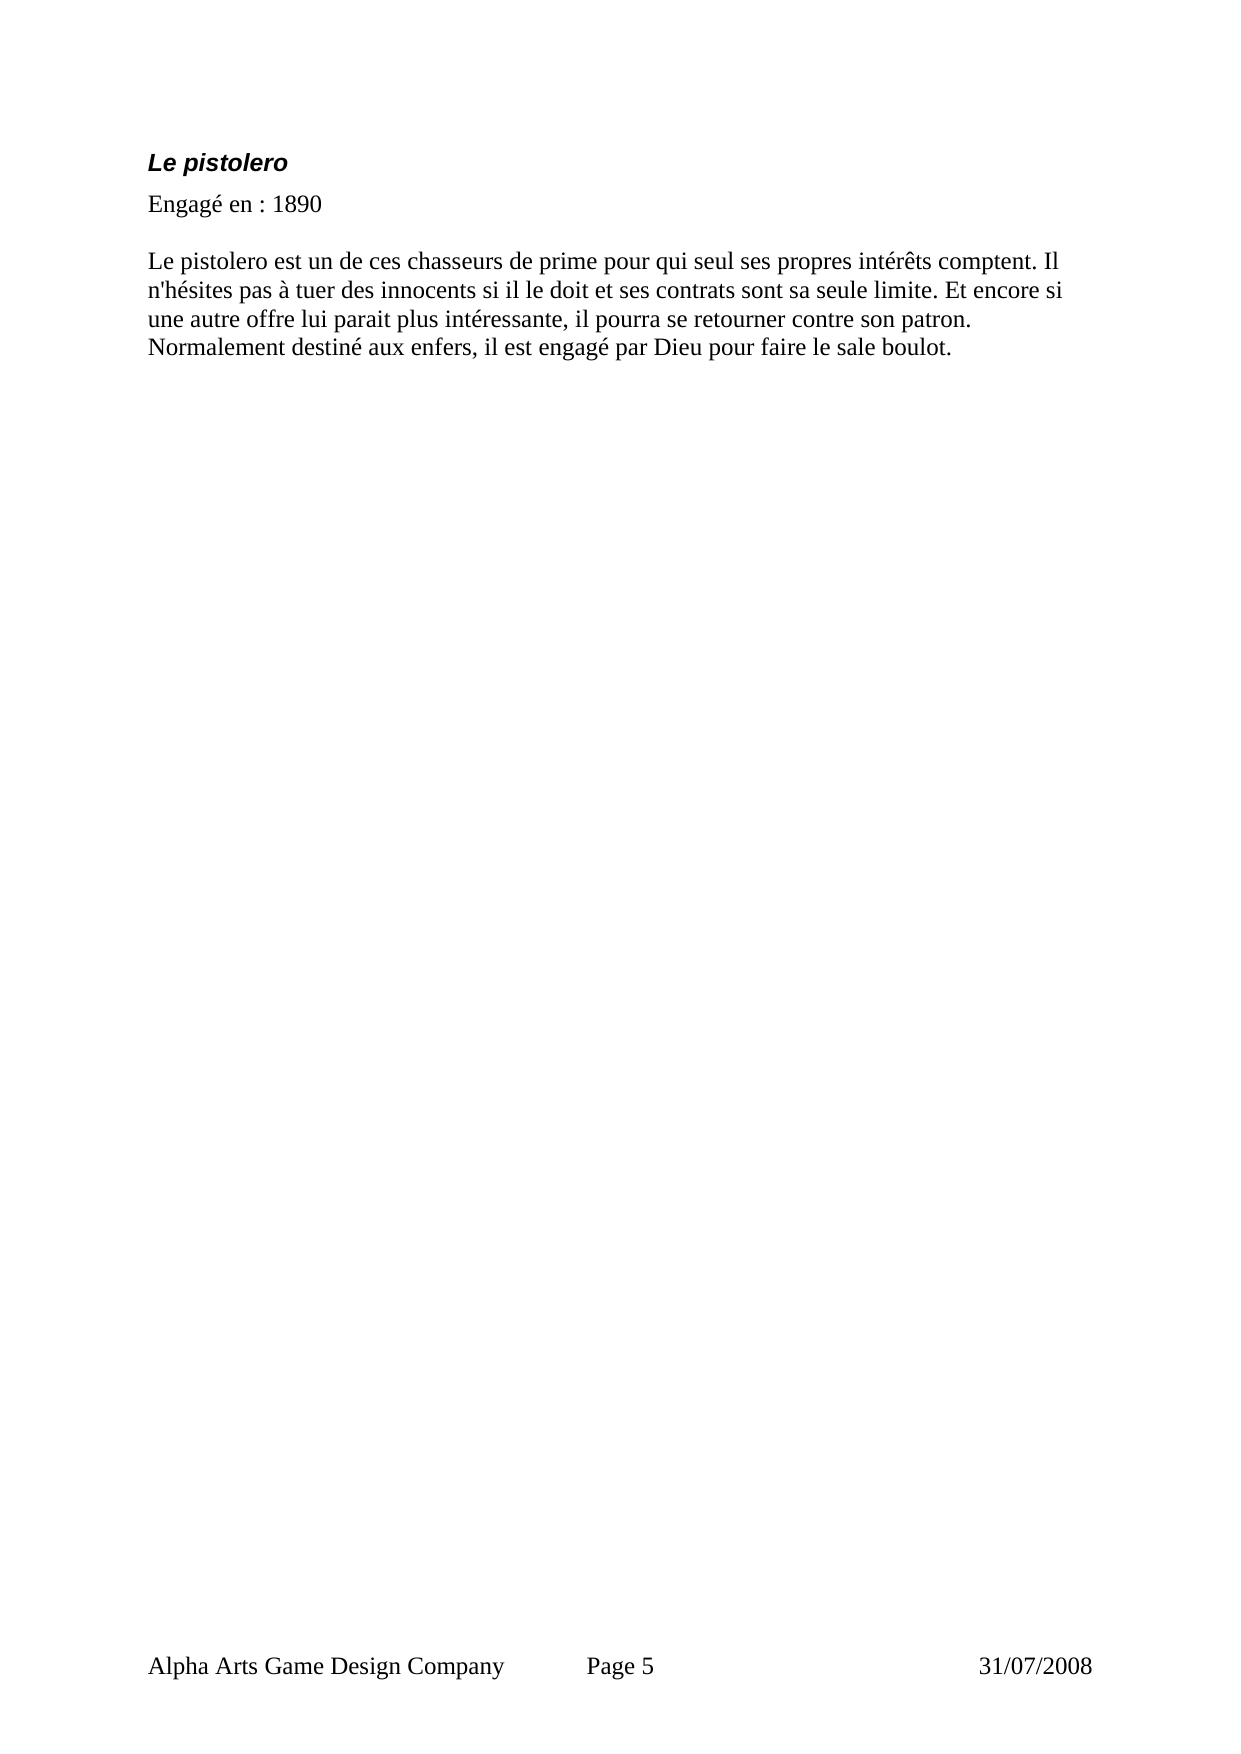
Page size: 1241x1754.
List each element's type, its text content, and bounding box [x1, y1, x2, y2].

subtitle Le pistolero [148, 148, 1092, 176]
text Engagé en : 1890 Le pistolero est un de ces chasseurs de prime pour qui seul ses propres intérêts comptent. Il n'hésites pas à tuer des innocents si il le doit et ses contrats sont sa seule limite. Et encore si une autre offre lui parait plus intéressante, il pourra se retourner contre son patron. Normalement destiné aux enfers, il est engagé par Dieu pour faire le sale boulot. [148, 189, 1092, 361]
